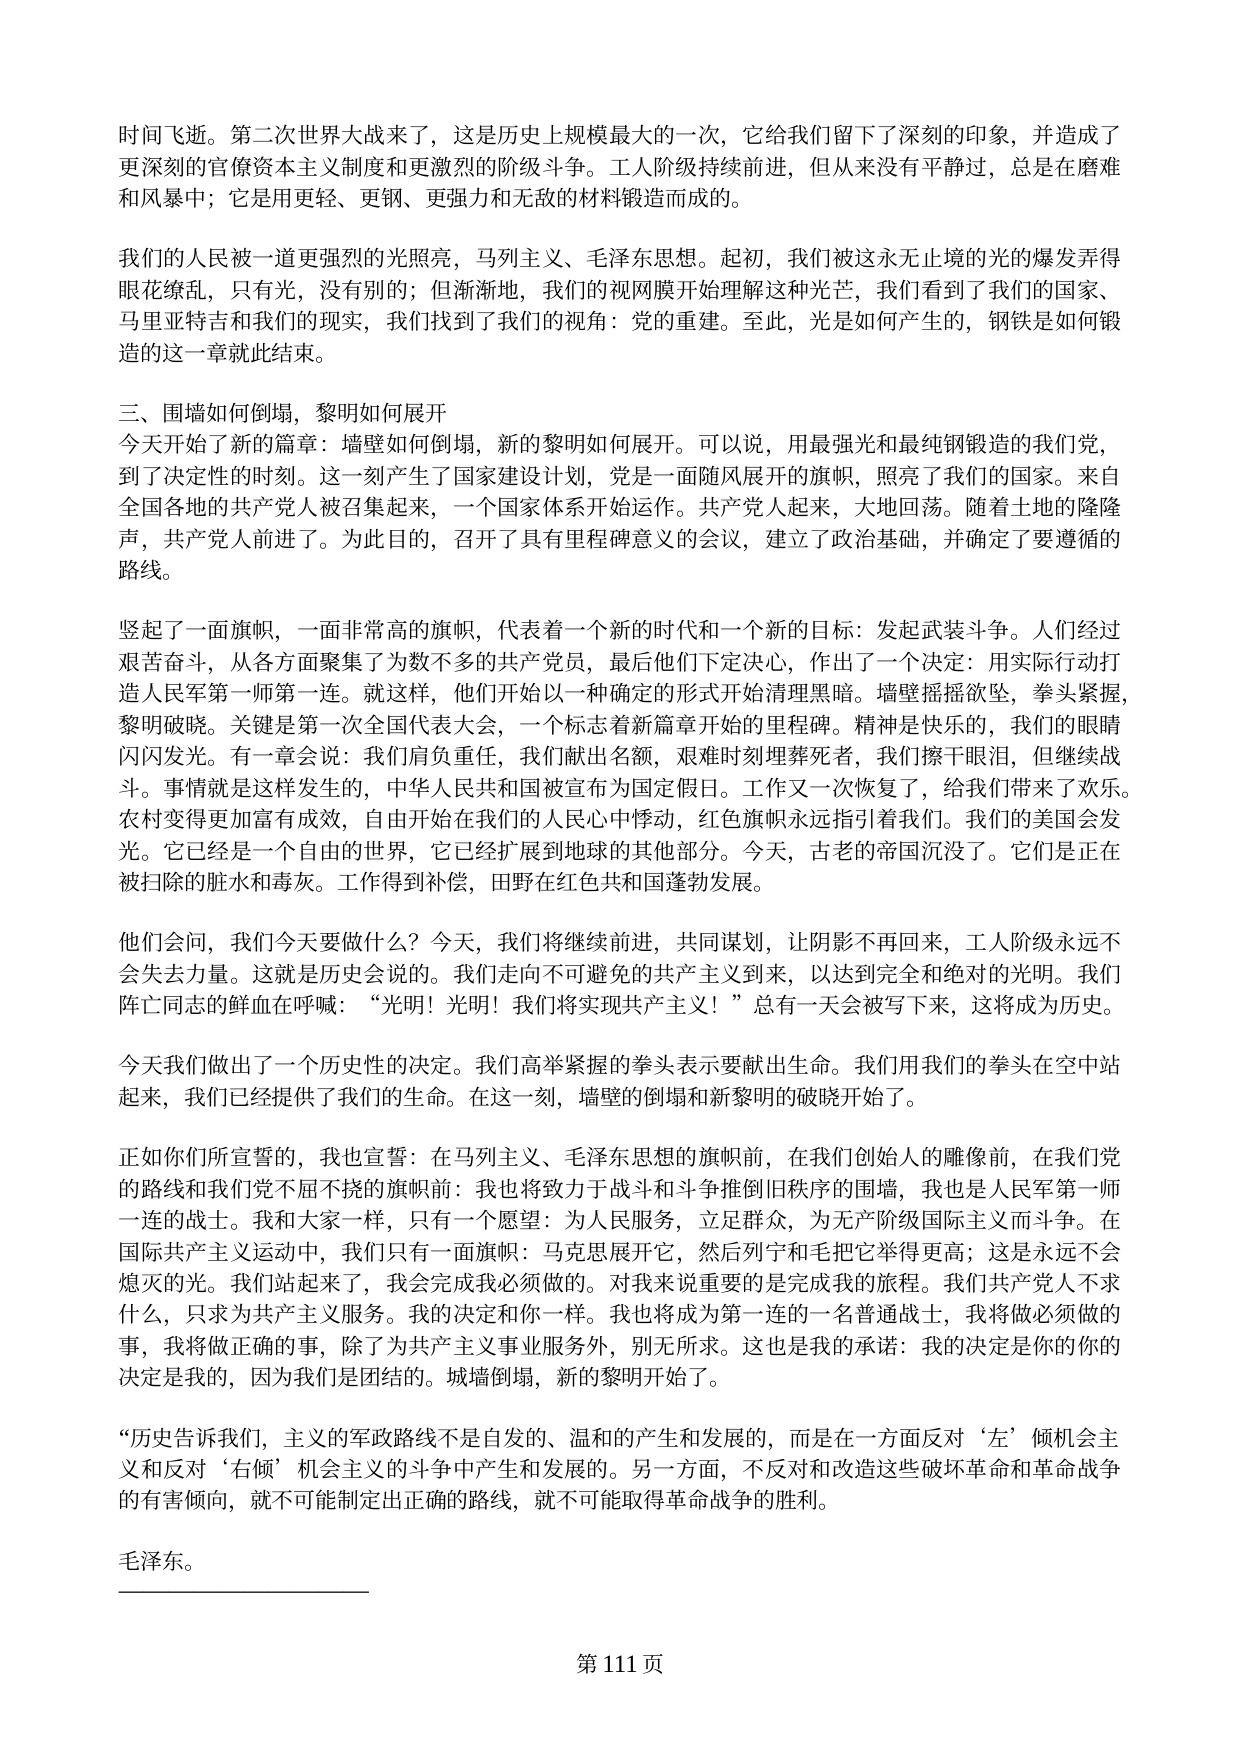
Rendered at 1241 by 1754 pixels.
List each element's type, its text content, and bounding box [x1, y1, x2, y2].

text 今天开始了新的篇章：墙壁如何倒塌，新的黎明如何展开。可以说，用最强光和最纯钢锻造的我们党，到了决定性的时刻。这一刻产生了国家建设计划，党是一面随风展开的旗帜，照亮了我们的国家。来自全国各地的共产党人被召集起来，一个国家体系开始运作。共产党人起来，大地回荡。随着土地的隆隆声，共产党人前进了。为此目的，召开了具有里程碑意义的会议，建立了政治基础，并确定了要遵循的路线。 [118, 428, 1122, 585]
text 今天我们做出了一个历史性的决定。我们高举紧握的拳头表示要献出生命。我们用我们的拳头在空中站起来，我们已经提供了我们的生命。在这一刻，墙壁的倒塌和新黎明的破晓开始了。 [118, 1049, 1122, 1112]
text 时间飞逝。第二次世界大战来了，这是历史上规模最大的一次，它给我们留下了深刻的印象，并造成了更深刻的官僚资本主义制度和更激烈的阶级斗争。工人阶级持续前进，但从来没有平静过，总是在磨难和风暴中；它是用更轻、更钢、更强力和无敌的材料锻造而成的。 [118, 118, 1122, 213]
text 毛泽东。 [118, 1544, 1122, 1575]
text —————————— [118, 1575, 1122, 1604]
text 正如你们所宣誓的，我也宣誓：在马列主义、毛泽东思想的旗帜前，在我们创始人的雕像前，在我们党的路线和我们党不屈不挠的旗帜前：我也将致力于战斗和斗争推倒旧秩序的围墙，我也是人民军第一师一连的战士。我和大家一样，只有一个愿望：为人民服务，立足群众，为无产阶级国际主义而斗争。在国际共产主义运动中，我们只有一面旗帜：马克思展开它，然后列宁和毛把它举得更高；这是永远不会熄灭的光。我们站起来了，我会完成我必须做的。对我来说重要的是完成我的旅程。我们共产党人不求什么，只求为共产主义服务。我的决定和你一样。我也将成为第一连的一名普通战士，我将做必须做的事，我将做正确的事，除了为共产主义事业服务外，别无所求。这也是我的承诺：我的决定是你的你的决定是我的，因为我们是团结的。城墙倒塌，新的黎明开始了。 [118, 1140, 1122, 1392]
text 我们的人民被一道更强烈的光照亮，马列主义、毛泽东思想。起初，我们被这永无止境的光的爆发弄得眼花缭乱，只有光，没有别的；但渐渐地，我们的视网膜开始理解这种光芒，我们看到了我们的国家、马里亚特吉和我们的现实，我们找到了我们的视角：党的重建。至此，光是如何产生的，钢铁是如何锻造的这一章就此结束。 [118, 242, 1122, 367]
text 竖起了一面旗帜，一面非常高的旗帜，代表着一个新的时代和一个新的目标：发起武装斗争。人们经过艰苦奋斗，从各方面聚集了为数不多的共产党员，最后他们下定决心，作出了一个决定：用实际行动打造人民军第一师第一连。就这样，他们开始以一种确定的形式开始清理黑暗。墙壁摇摇欲坠，拳头紧握，黎明破晓。关键是第一次全国代表大会，一个标志着新篇章开始的里程碑。精神是快乐的，我们的眼睛闪闪发光。有一章会说：我们肩负重任，我们献出名额，艰难时刻埋葬死者，我们擦干眼泪，但继续战斗。事情就是这样发生的，中华人民共和国被宣布为国定假日。工作又一次恢复了，给我们带来了欢乐。农村变得更加富有成效，自由开始在我们的人民心中悸动，红色旗帜永远指引着我们。我们的美国会发光。它已经是一个自由的世界，它已经扩展到地球的其他部分。今天，古老的帝国沉没了。它们是正在被扫除的脏水和毒灰。工作得到补偿，田野在红色共和国蓬勃发展。 [118, 614, 1122, 897]
text “历史告诉我们，主义的军政路线不是自发的、温和的产生和发展的，而是在一方面反对‘左’倾机会主义和反对‘右倾’机会主义的斗争中产生和发展的。另一方面，不反对和改造这些破坏革命和革命战争的有害倾向，就不可能制定出正确的路线，就不可能取得革命战争的胜利。 [118, 1421, 1122, 1515]
text 三、围墙如何倒塌，黎明如何展开 [118, 396, 1122, 428]
text 他们会问，我们今天要做什么？今天，我们将继续前进，共同谋划，让阴影不再回来，工人阶级永远不会失去力量。这就是历史会说的。我们走向不可避免的共产主义到来，以达到完全和绝对的光明。我们阵亡同志的鲜血在呼喊：“光明！光明！我们将实现共产主义！”总有一天会被写下来，这将成为历史。 [118, 926, 1122, 1020]
